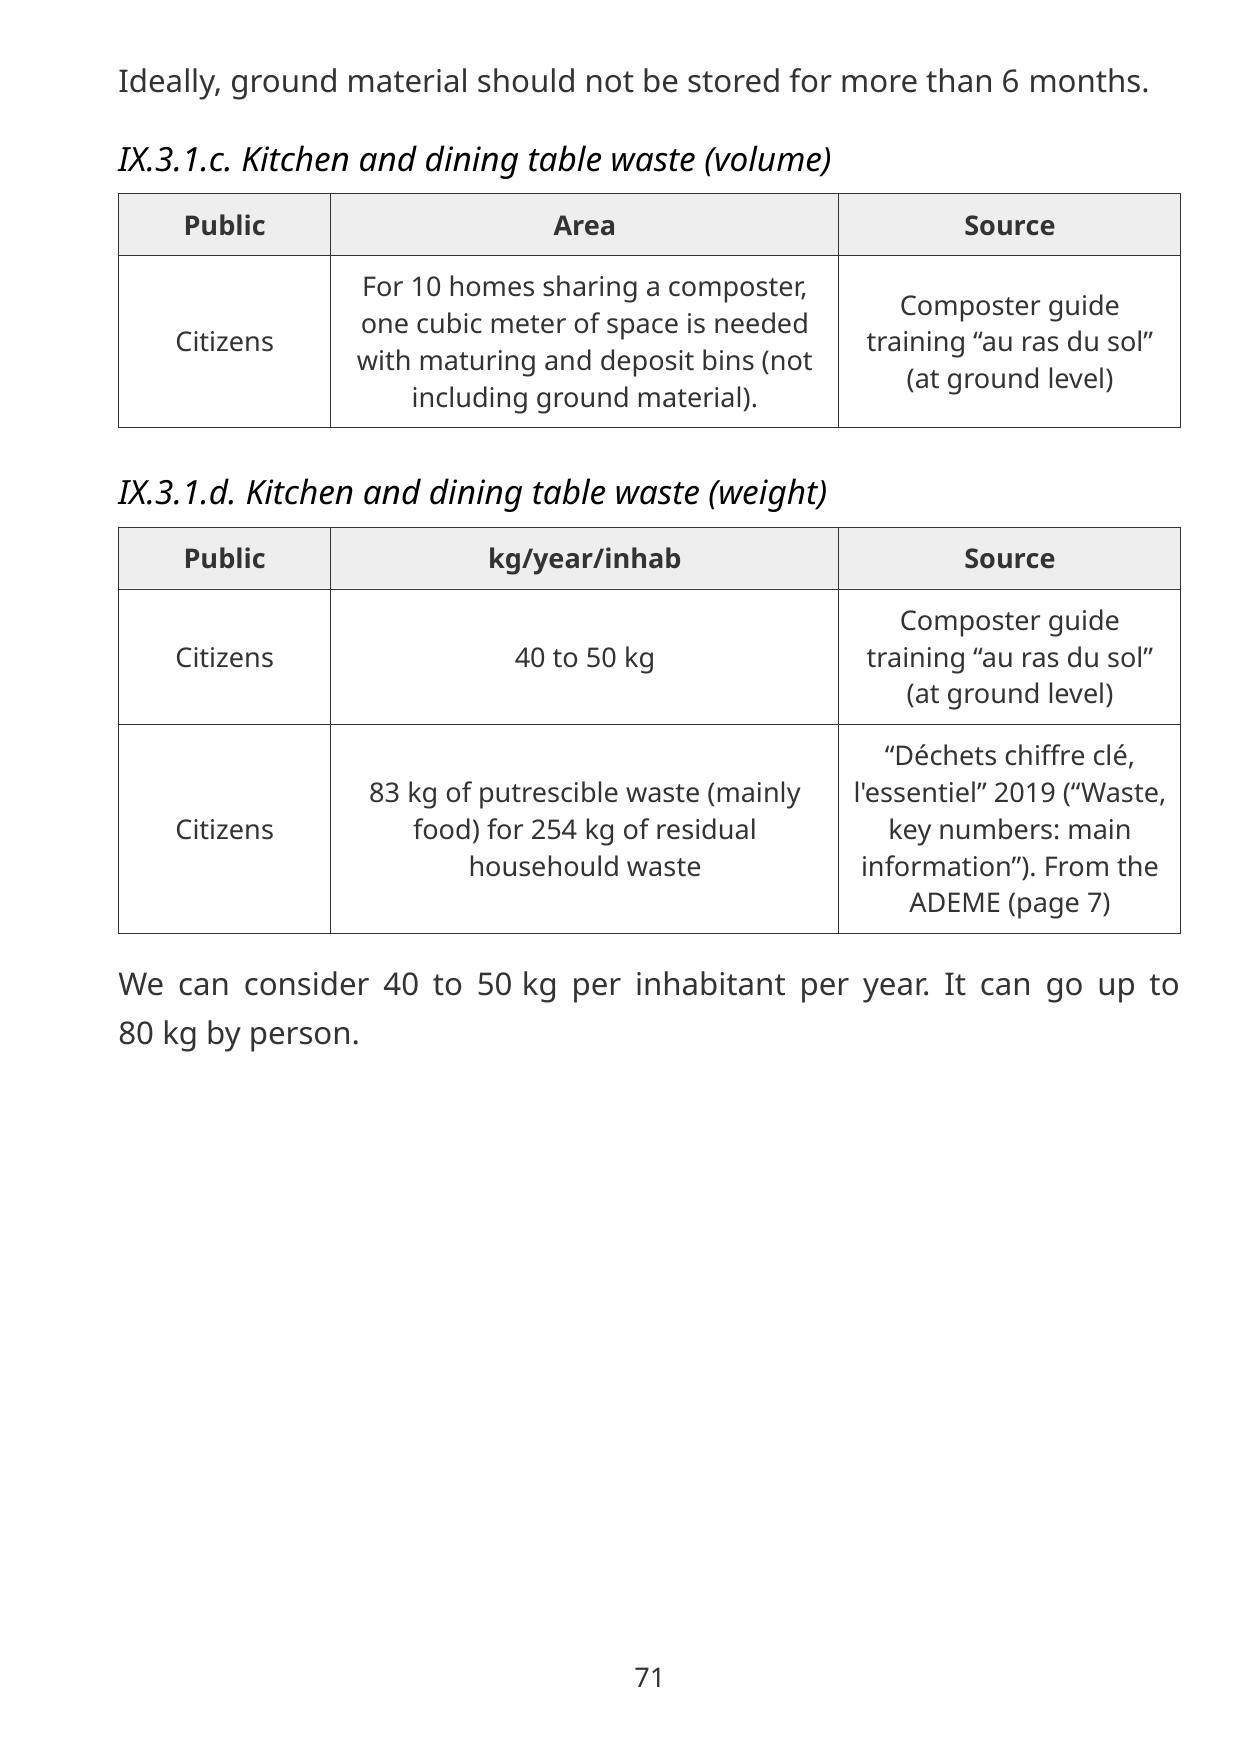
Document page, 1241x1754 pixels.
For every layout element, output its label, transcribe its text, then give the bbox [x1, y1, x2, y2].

table_cell Composter guide training “au ras du sol” (at ground level) [839, 590, 1180, 724]
table_cell “Déchets chiffre clé, l'essentiel” 2019 (“Waste, key numbers: main information”). From the ADEME (page 7) [839, 725, 1180, 933]
table_header Area [331, 194, 838, 255]
table_cell Citizens [119, 725, 330, 933]
table_header Public [119, 194, 330, 255]
table_header kg/year/inhab [331, 528, 838, 588]
subtitle Kitchen and dining table waste (volume) [118, 135, 1181, 181]
subtitle Kitchen and dining table waste (weight) [118, 469, 1181, 514]
table_header Source [839, 194, 1180, 255]
table_cell For 10 homes sharing a composter, one cubic meter of space is needed with maturing and deposit bins (not including ground material). [331, 256, 838, 427]
table_header Source [839, 528, 1180, 588]
table_header Public [119, 528, 330, 588]
text Ideally, ground material should not be stored for more than 6 months. [118, 59, 1181, 102]
text We can consider 40 to 50 kg per inhabitant per year. It can go up to 80 kg by person. [118, 962, 1181, 1054]
table_cell Citizens [119, 256, 330, 427]
table_cell Composter guide training “au ras du sol” (at ground level) [839, 256, 1180, 427]
table_cell 40 to 50 kg [331, 590, 838, 724]
table_cell Citizens [119, 590, 330, 724]
table_cell 83 kg of putrescible waste (mainly food) for 254 kg of residual househould waste [331, 725, 838, 933]
